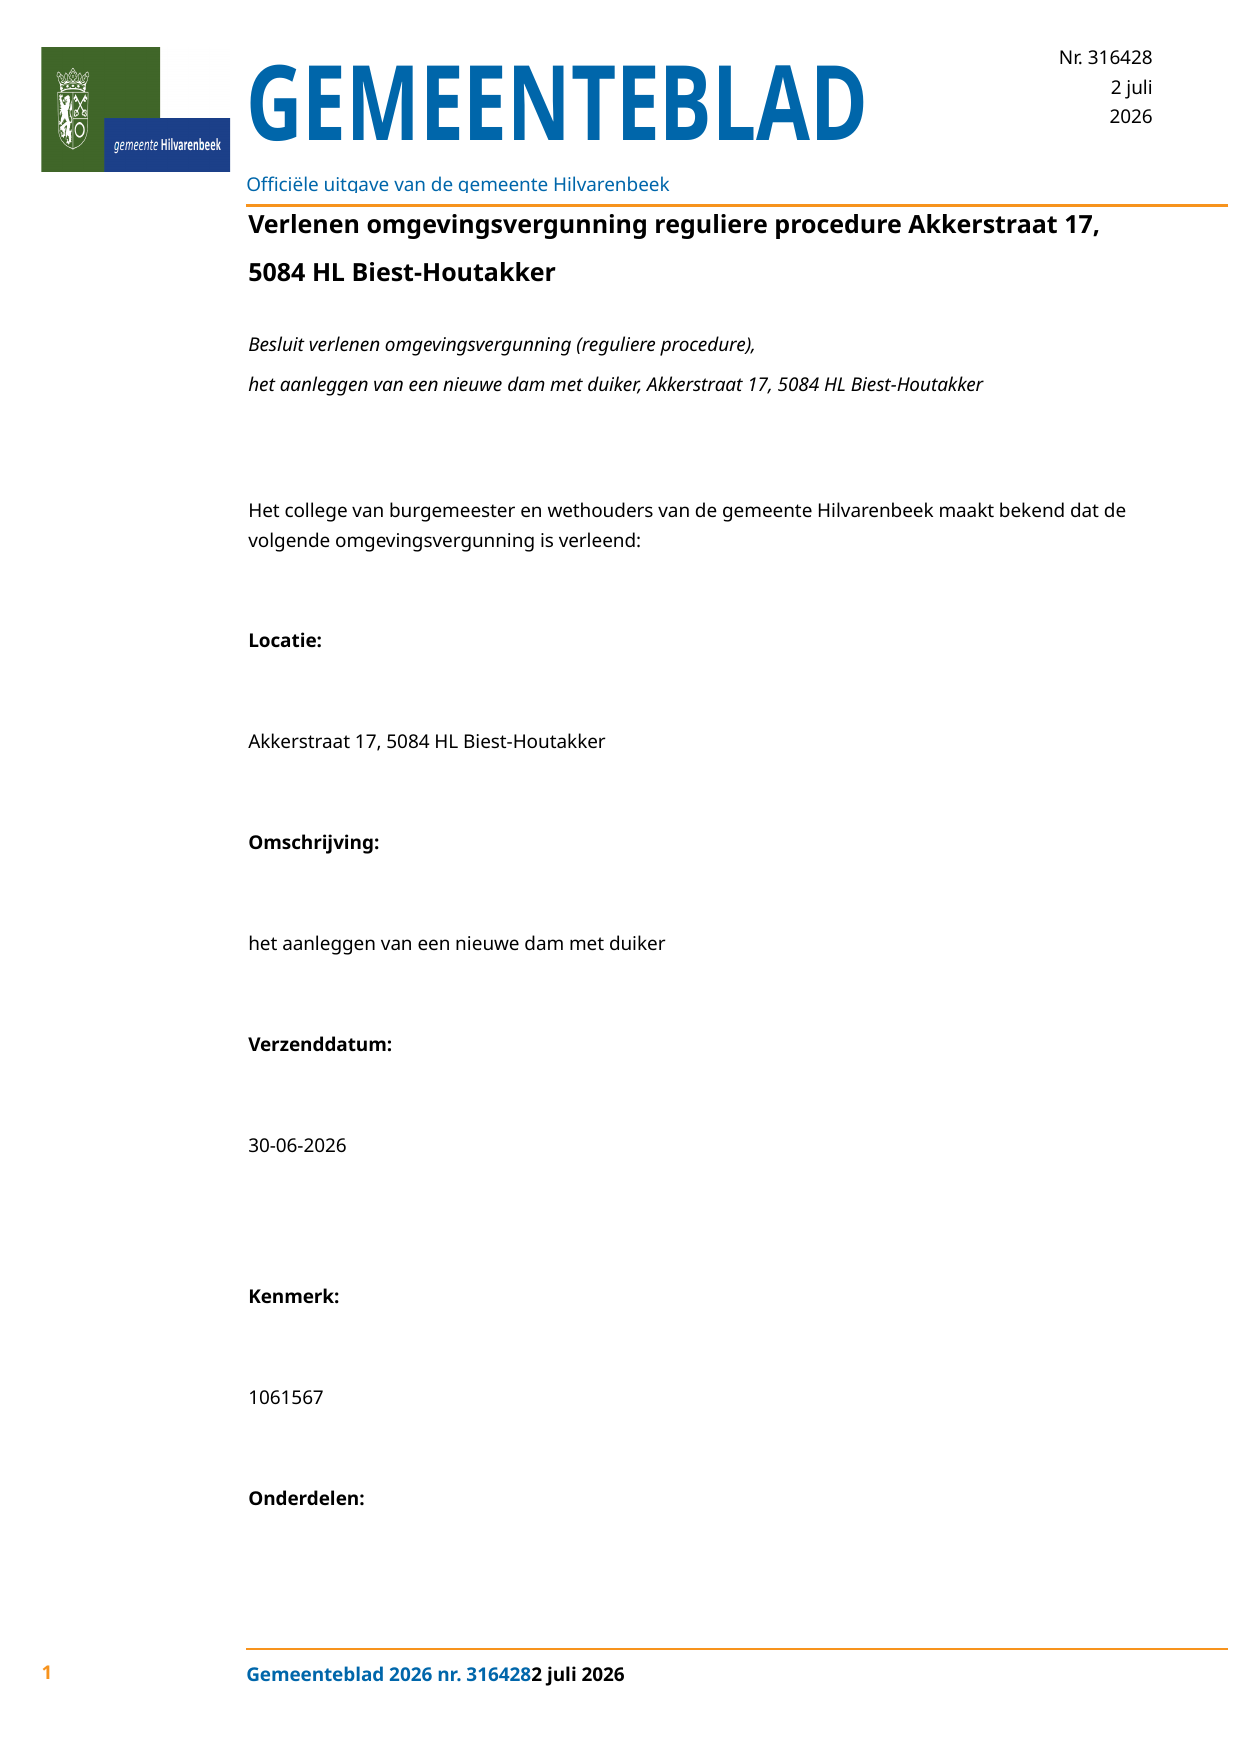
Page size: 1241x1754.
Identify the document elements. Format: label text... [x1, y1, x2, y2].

text Besluit verlenen omgevingsvergunning (reguliere procedure), [248, 331, 1152, 357]
picture [41, 47, 231, 172]
text Locatie: [248, 628, 1152, 653]
text Onderdelen: [248, 1485, 1152, 1511]
text Omschrijving: [248, 829, 1152, 855]
text 1061567 [248, 1384, 1152, 1410]
text Verlenen omgevingsvergunning reguliere procedure Akkerstraat 17, 5084 HL Biest-Houtakker [248, 207, 1152, 288]
text Kenmerk: [248, 1283, 1152, 1309]
text Akkerstraat 17, 5084 HL Biest-Houtakker [248, 728, 1152, 754]
text het aanleggen van een nieuwe dam met duiker [248, 930, 1152, 956]
text Het college van burgemeester en wethouders van de gemeente Hilvarenbeek maakt bekend dat de volgende omgevingsvergunning is verleend: [248, 497, 1152, 553]
text 30-06-2026 [248, 1132, 1152, 1158]
text het aanleggen van een nieuwe dam met duiker, Akkerstraat 17, 5084 HL Biest-Houtakker [248, 371, 1152, 396]
text Verzenddatum: [248, 1031, 1152, 1057]
